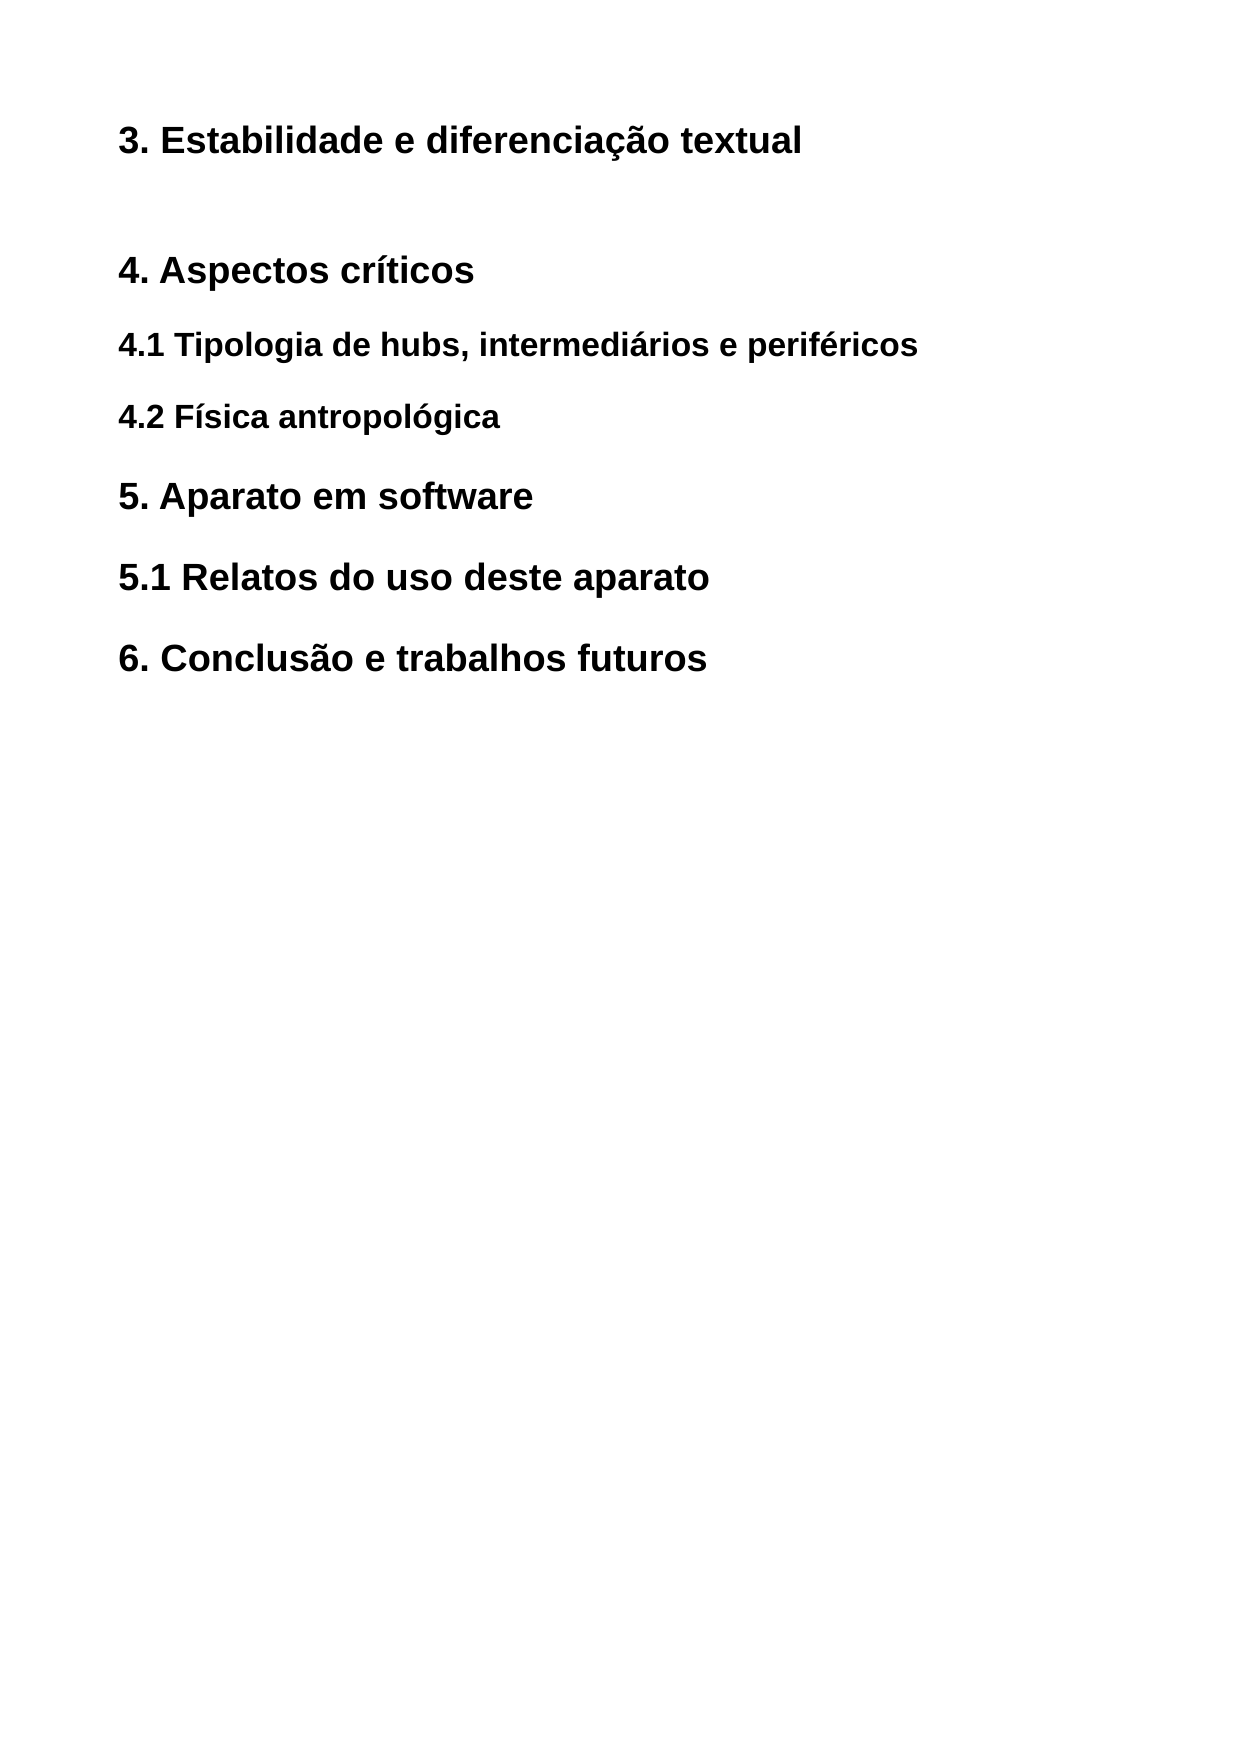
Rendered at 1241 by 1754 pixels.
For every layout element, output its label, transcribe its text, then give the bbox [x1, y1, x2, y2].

subtitle 6. Conclusão e trabalhos futuros [118, 636, 1122, 679]
subtitle 4.1 Tipologia de hubs, intermediários e periféricos [118, 325, 1122, 364]
subtitle 4.2 Física antropológica [118, 397, 1122, 436]
subtitle 5.1 Relatos do uso deste aparato [118, 554, 1122, 598]
subtitle 3. Estabilidade e diferenciação textual [118, 118, 1122, 162]
subtitle 4. Aspectos críticos [118, 248, 1122, 292]
subtitle 5. Aparato em software [118, 473, 1122, 517]
